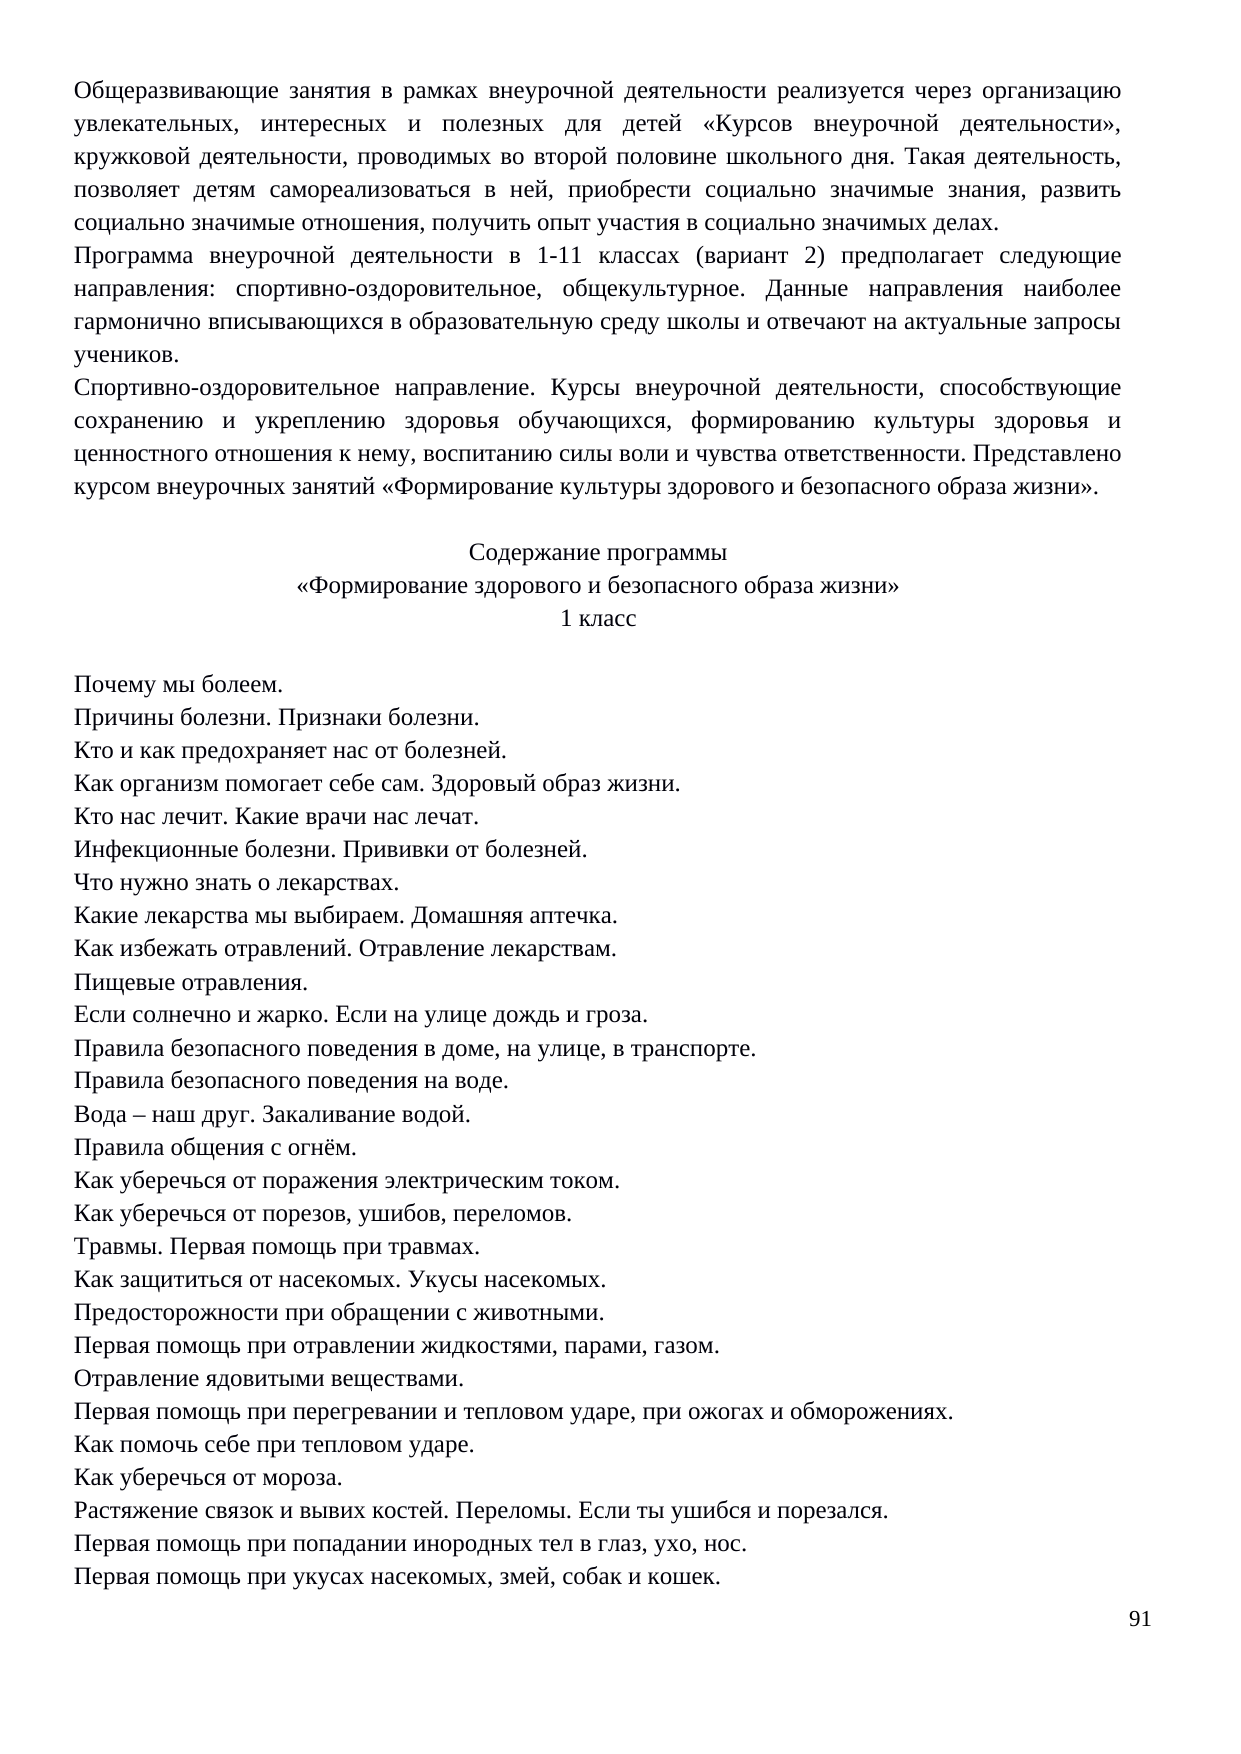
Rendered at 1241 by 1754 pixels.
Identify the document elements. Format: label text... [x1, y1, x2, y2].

text Кто и как предохраняет нас от болезней. [74, 735, 1122, 764]
text Как уберечься от поражения электрическим током. [74, 1165, 1122, 1193]
text Первая помощь при укусах насекомых, змей, собак и кошек. [74, 1561, 1122, 1590]
text Растяжение связок и вывих костей. Переломы. Если ты ушибся и порезался. [74, 1495, 1122, 1524]
text Какие лекарства мы выбираем. Домашняя аптечка. [74, 901, 1122, 929]
text Первая помощь при попадании инородных тел в глаз, ухо, нос. [74, 1528, 1122, 1557]
text 1 класс [74, 603, 1122, 632]
text Общеразвивающие занятия в рамках внеурочной деятельности реализуется через организацию увлекательных, интересных и полезных для детей «Курсов внеурочной деятельности», кружковой деятельности, проводимых во второй половине школьного дня. Такая деятельность, позволяет детям самореализоваться в ней, приобрести социально значимые знания, развить социально значимые отношения, получить опыт участия в социально значимых делах. [74, 75, 1122, 236]
text Почему мы болеем. [74, 669, 1122, 698]
text Если солнечно и жарко. Если на улице дождь и гроза. [74, 999, 1122, 1028]
text Спортивно-оздоровительное направление. Курсы внеурочной деятельности, способствующие сохранению и укреплению здоровья обучающихся, формированию культуры здоровья и ценностного отношения к нему, воспитанию силы воли и чувства ответственности. Представлено курсом внеурочных занятий «Формирование культуры здорового и безопасного образа жизни». [74, 372, 1122, 500]
text Правила общения с огнём. [74, 1132, 1122, 1160]
text Содержание программы [74, 537, 1122, 566]
text Программа внеурочной деятельности в 1-11 классах (вариант 2) предполагает следующие направления: спортивно-оздоровительное, общекультурное. Данные направления наиболее гармонично вписывающихся в образовательную среду школы и отвечают на актуальные запросы учеников. [74, 240, 1122, 368]
text Правила безопасного поведения на воде. [74, 1066, 1122, 1094]
text Как защититься от насекомых. Укусы насекомых. [74, 1264, 1122, 1292]
text «Формирование здорового и безопасного образа жизни» [74, 570, 1122, 599]
text Инфекционные болезни. Прививки от болезней. [74, 834, 1122, 863]
text Как избежать отравлений. Отравление лекарствам. [74, 933, 1122, 962]
text Как организм помогает себе сам. Здоровый образ жизни. [74, 768, 1122, 797]
text Кто нас лечит. Какие врачи нас лечат. [74, 801, 1122, 830]
text Как помочь себе при тепловом ударе. [74, 1429, 1122, 1458]
text Как уберечься от порезов, ушибов, переломов. [74, 1198, 1122, 1226]
text Вода – наш друг. Закаливание водой. [74, 1099, 1122, 1127]
text Правила безопасного поведения в доме, на улице, в транспорте. [74, 1033, 1122, 1061]
text Предосторожности при обращении с животными. [74, 1297, 1122, 1326]
text Первая помощь при перегревании и тепловом ударе, при ожогах и обморожениях. [74, 1396, 1122, 1424]
text Пищевые отравления. [74, 967, 1122, 995]
text Что нужно знать о лекарствах. [74, 867, 1122, 896]
text Как уберечься от мороза. [74, 1462, 1122, 1491]
text Отравление ядовитыми веществами. [74, 1363, 1122, 1392]
text Травмы. Первая помощь при травмах. [74, 1231, 1122, 1259]
text Причины болезни. Признаки болезни. [74, 702, 1122, 731]
text Первая помощь при отравлении жидкостями, парами, газом. [74, 1330, 1122, 1358]
